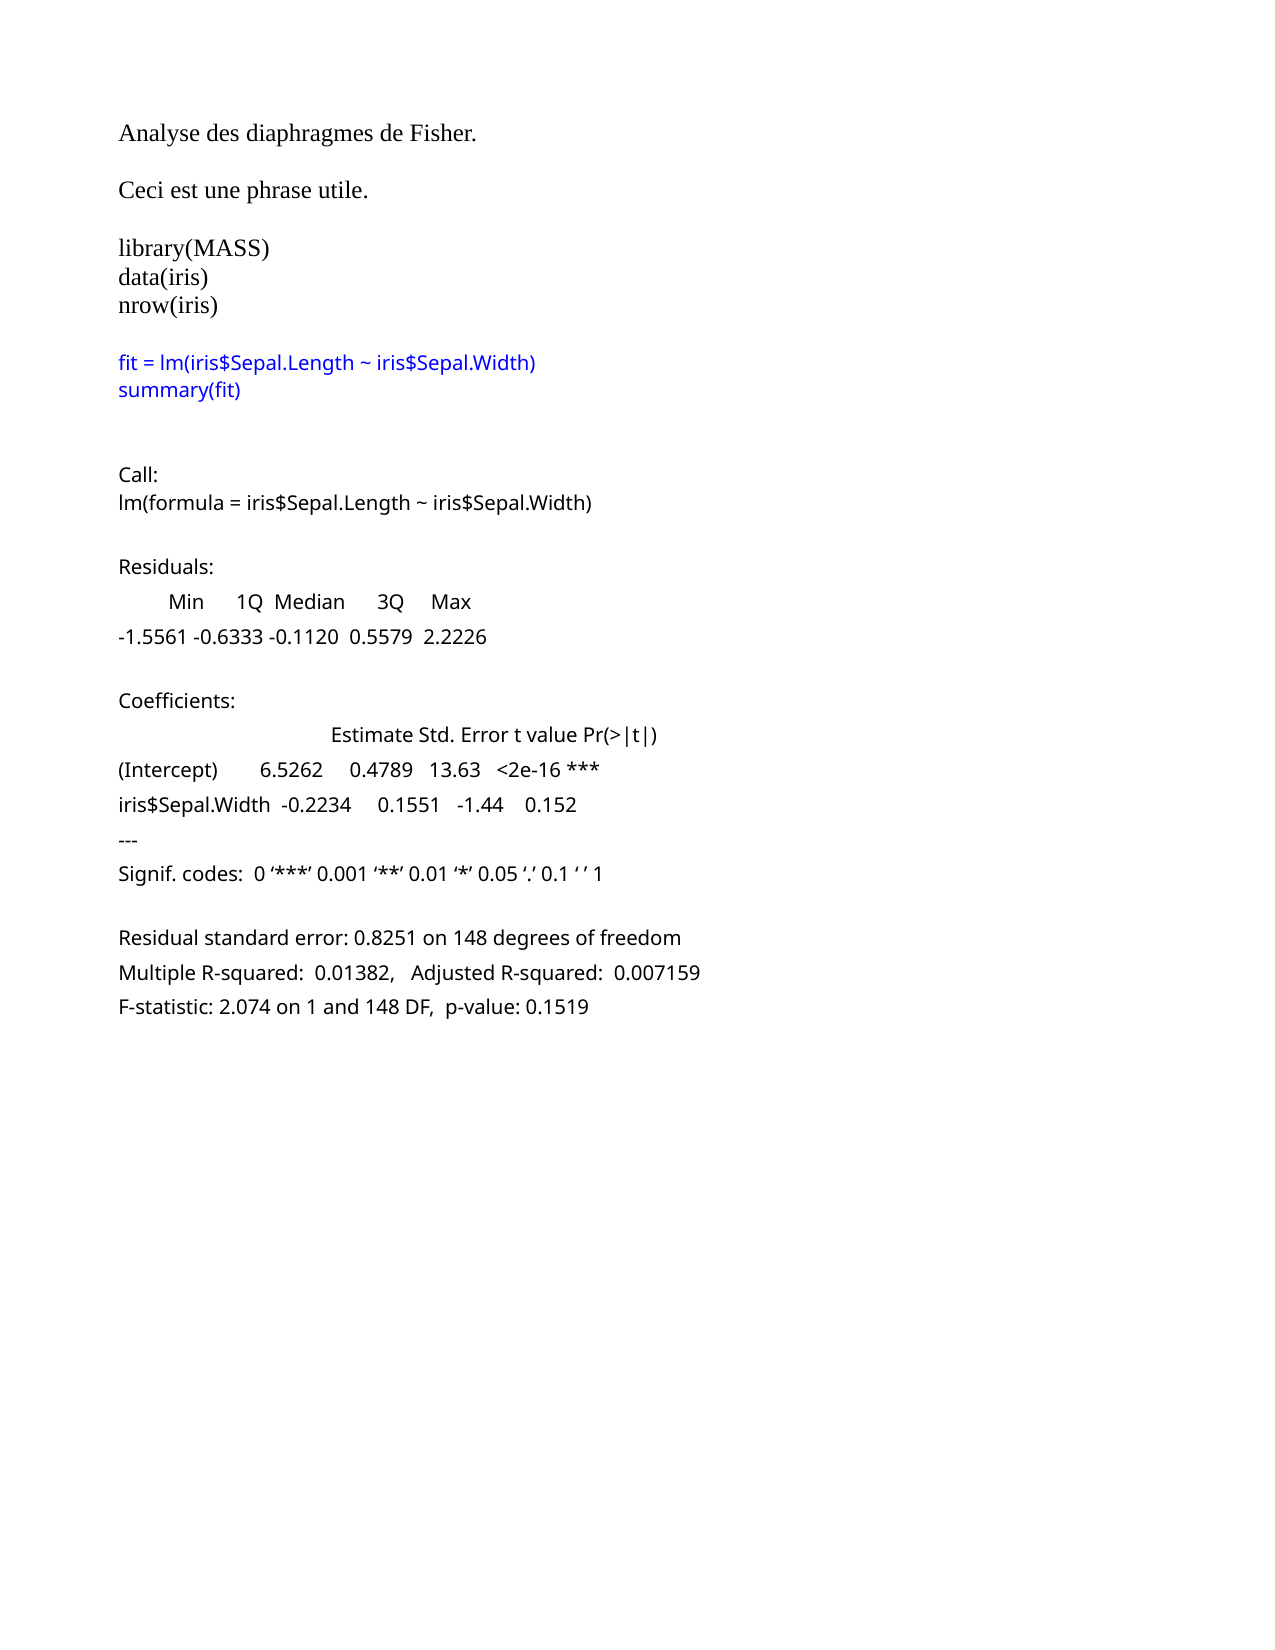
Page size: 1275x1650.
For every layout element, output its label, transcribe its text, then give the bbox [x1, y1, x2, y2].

text Call: [118, 461, 1157, 489]
text library(MASS) [118, 233, 1157, 262]
text Signif. codes: 0 ‘***’ 0.001 ‘**’ 0.01 ‘*’ 0.05 ‘.’ 0.1 ‘ ’ 1 [118, 860, 1157, 887]
text -1.5561 -0.6333 -0.1120 0.5579 2.2226 [118, 622, 1157, 650]
text data(iris) [118, 262, 1157, 291]
text Residual standard error: 0.8251 on 148 degrees of freedom [118, 924, 1157, 952]
text --- [118, 825, 1157, 853]
text Min 1Q Median 3Q Max [118, 587, 1157, 615]
text Coefficients: [118, 686, 1157, 714]
text nrow(iris) [118, 291, 1157, 319]
text summary(fit) [118, 376, 1157, 403]
text Residuals: [118, 553, 1157, 581]
text Analyse des diaphragmes de Fisher. [118, 118, 1157, 147]
text lm(formula = iris$Sepal.Length ~ iris$Sepal.Width) [118, 489, 1157, 516]
text Ceci est une phrase utile. [118, 176, 1157, 204]
text (Intercept) 6.5262 0.4789 13.63 <2e-16 *** [118, 756, 1157, 784]
text Multiple R-squared: 0.01382, Adjusted R-squared: 0.007159 [118, 958, 1157, 986]
text Estimate Std. Error t value Pr(>|t|) [118, 721, 1157, 749]
text F-statistic: 2.074 on 1 and 148 DF, p-value: 0.1519 [118, 993, 1157, 1021]
text iris$Sepal.Width -0.2234 0.1551 -1.44 0.152 [118, 791, 1157, 818]
text fit = lm(iris$Sepal.Length ~ iris$Sepal.Width) [118, 348, 1157, 376]
